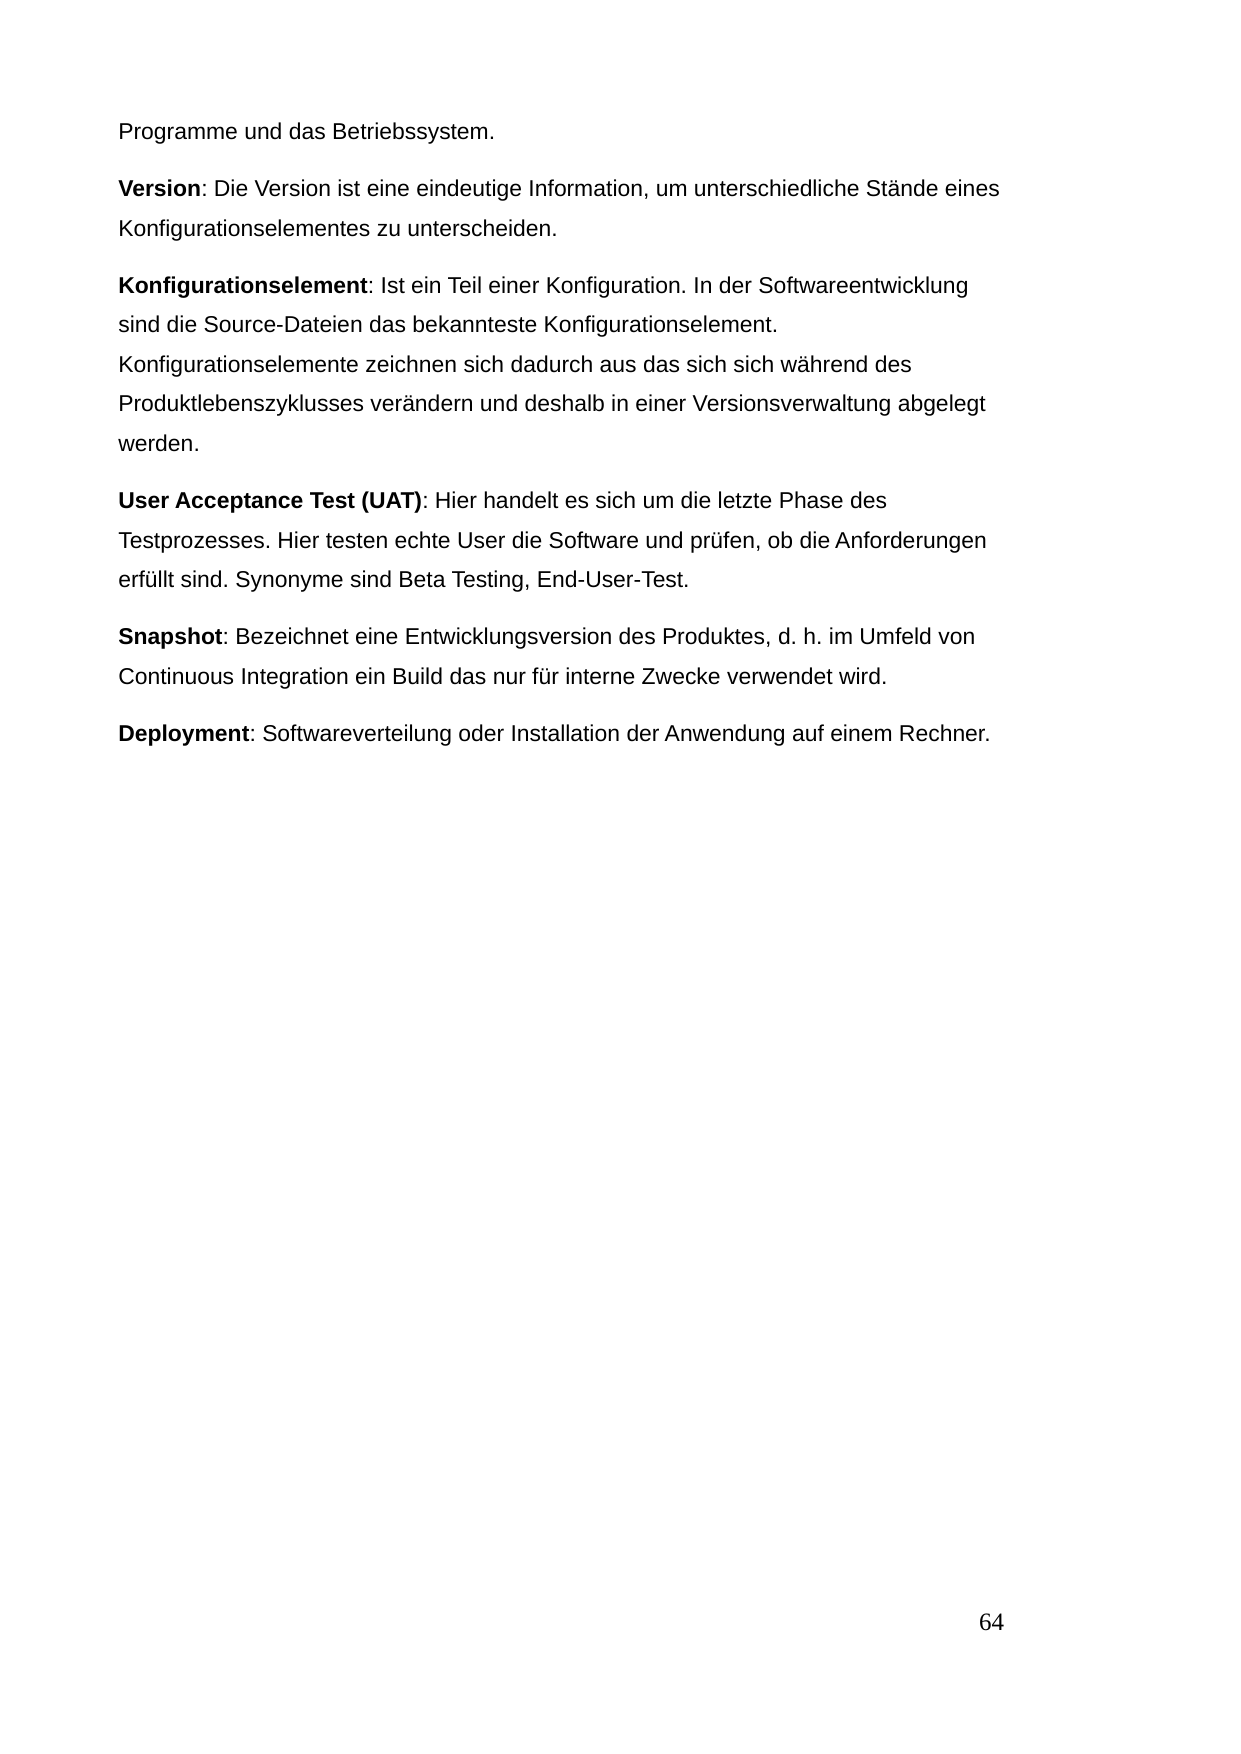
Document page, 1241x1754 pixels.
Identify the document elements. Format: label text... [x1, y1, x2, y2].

text Snapshot: Bezeichnet eine Entwicklungsversion des Produktes, d. h. im Umfeld von Continuous Integration ein Build das nur für interne Zwecke verwendet wird. [118, 623, 1004, 689]
text Konfigurationselement: Ist ein Teil einer Konfiguration. In der Softwareentwicklung sind die Source-Dateien das bekannteste Konfigurationselement. Konfigurationselemente zeichnen sich dadurch aus das sich sich während des Produktlebenszyklusses verändern und deshalb in einer Versionsverwaltung abgelegt werden. [118, 272, 1004, 456]
text Programme und das Betriebssystem. [118, 118, 1004, 144]
text Deployment: Softwareverteilung oder Installation der Anwendung auf einem Rechner. [118, 720, 1004, 746]
text User Acceptance Test (UAT): Hier handelt es sich um die letzte Phase des Testprozesses. Hier testen echte User die Software und prüfen, ob die Anforderungen erfüllt sind. Synonyme sind Beta Testing, End-User-Test. [118, 487, 1004, 592]
text Version: Die Version ist eine eindeutige Information, um unterschiedliche Stände eines Konfigurationselementes zu unterscheiden. [118, 175, 1004, 241]
